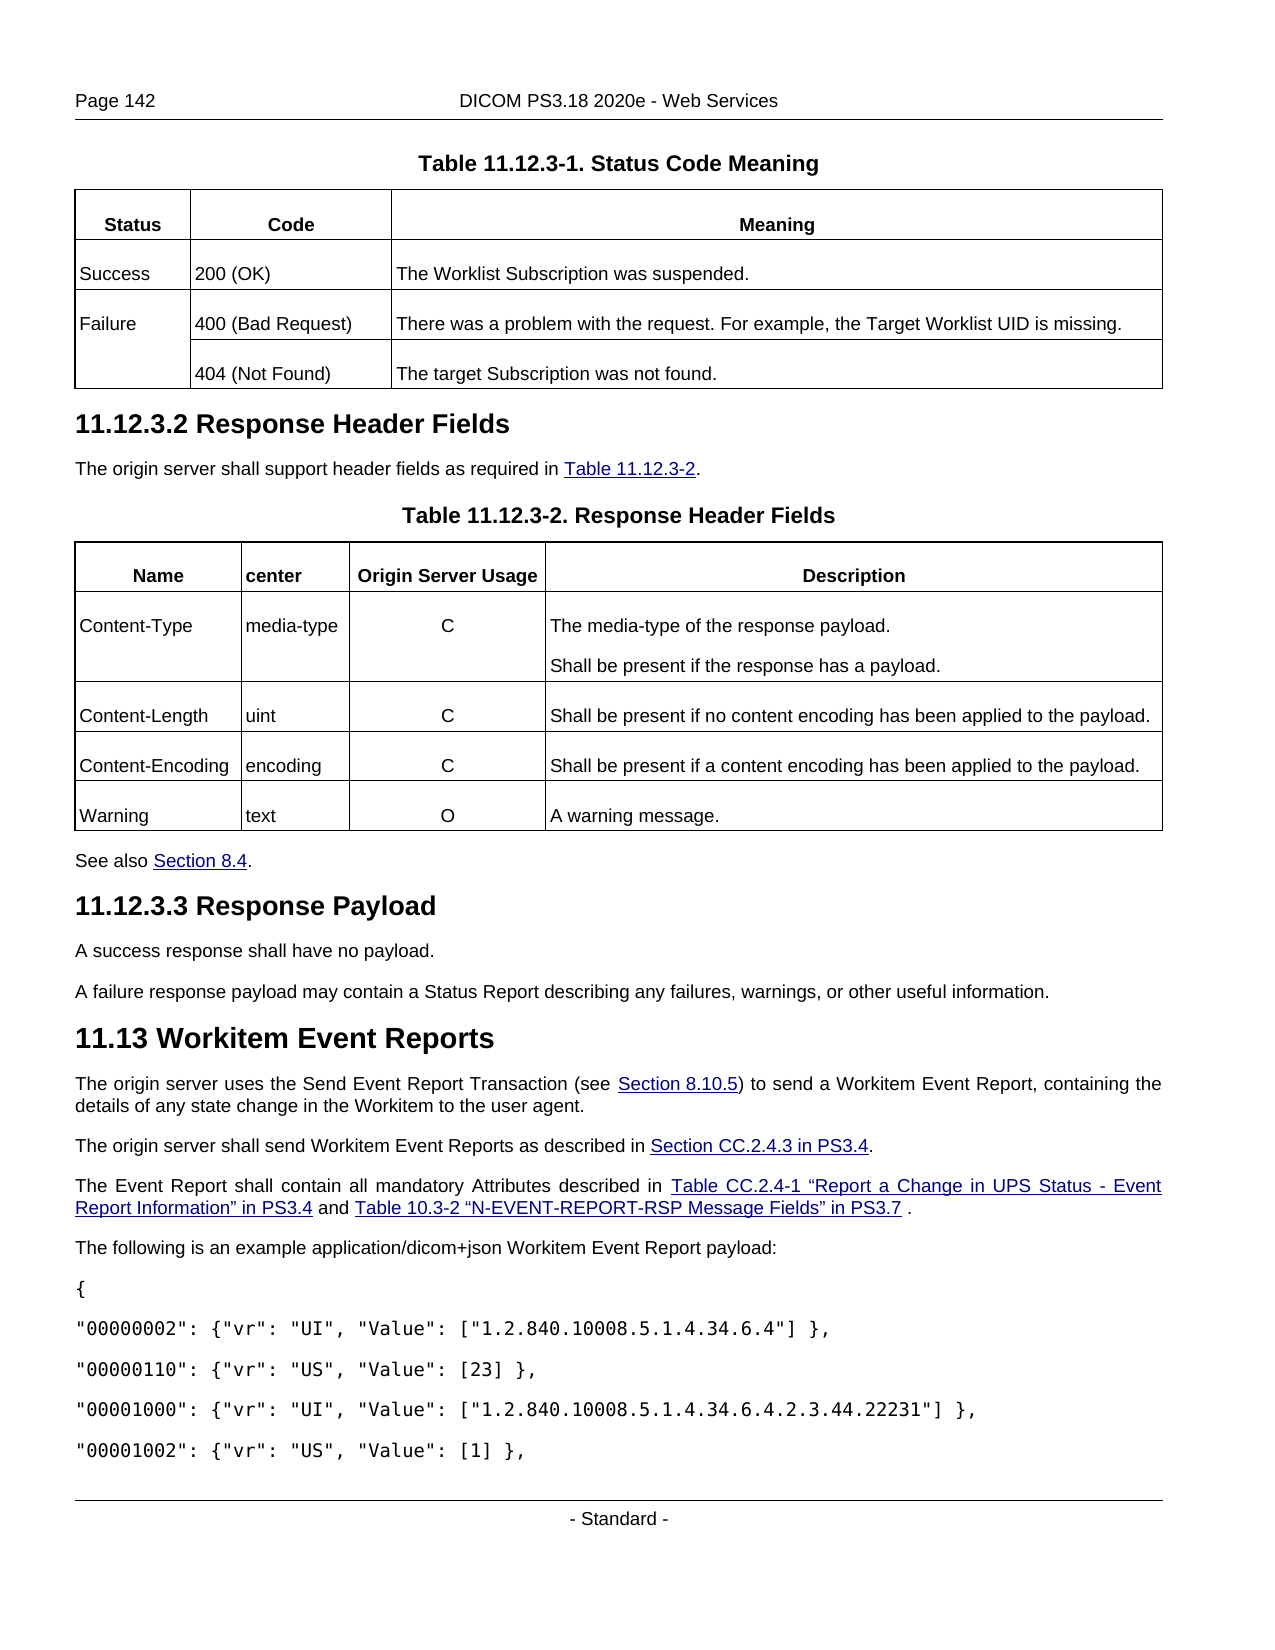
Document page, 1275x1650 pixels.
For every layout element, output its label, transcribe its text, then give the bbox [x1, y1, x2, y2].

text 11.12.3.3 Response Payload [75, 890, 1162, 921]
text 11.13 Workitem Event Reports [75, 1021, 1162, 1054]
table_header Description [546, 543, 1162, 591]
table_cell Content-Length [76, 682, 241, 731]
table_header Origin Server Usage [350, 543, 545, 591]
table_cell C [350, 732, 545, 780]
text "00001000": {"vr": "UI", "Value": ["1.2.840.10008.5.1.4.34.6.4.2.3.44.22231"] }, [75, 1399, 1162, 1421]
table_cell Warning [76, 781, 241, 830]
text The following is an example application/dicom+json Workitem Event Report payload: [75, 1237, 1162, 1259]
table_cell 404 (Not Found) [191, 340, 391, 388]
text "00000002": {"vr": "UI", "Value": ["1.2.840.10008.5.1.4.34.6.4"] }, [75, 1318, 1162, 1340]
table_cell Shall be present if a content encoding has been applied to the payload. [546, 732, 1162, 780]
text 11.12.3.2 Response Header Fields [75, 408, 1162, 439]
table_cell Content-Encoding [76, 732, 241, 780]
table_cell The Worklist Subscription was suspended. [392, 240, 1162, 289]
text A failure response payload may contain a Status Report describing any failures, warnings, or other useful information. [75, 981, 1162, 1002]
text { [75, 1277, 1162, 1299]
table_cell uint [242, 682, 349, 731]
text Table 11.12.3-1. Status Code Meaning [75, 150, 1162, 176]
table_header Status [76, 190, 190, 239]
table_cell 400 (Bad Request) [191, 290, 391, 338]
text See also Section 8.4. [75, 850, 1162, 871]
text The Event Report shall contain all mandatory Attributes described in Table CC.2.4-1 “Report a Change in UPS Status - Event Report Information” in PS3.4 and Table 10.3-2 “N-EVENT-REPORT-RSP Message Fields” in PS3.7 . [75, 1175, 1162, 1218]
table_cell The media-type of the response payload. Shall be present if the response has a payload. [546, 592, 1162, 681]
text A success response shall have no payload. [75, 940, 1162, 962]
table_cell Content-Type [76, 592, 241, 681]
text The origin server uses the Send Event Report Transaction (see Section 8.10.5) to send a Workitem Event Report, containing the details of any state change in the Workitem to the user agent. [75, 1073, 1162, 1116]
table_header Code [191, 190, 391, 239]
table_header center [242, 543, 349, 591]
table_cell encoding [242, 732, 349, 780]
table_cell 200 (OK) [191, 240, 391, 289]
table_cell There was a problem with the request. For example, the Target Worklist UID is missing. [392, 290, 1162, 338]
table_cell C [350, 682, 545, 731]
table_cell The target Subscription was not found. [392, 340, 1162, 388]
table_cell C [350, 592, 545, 681]
table_header Name [76, 543, 241, 591]
table_cell Failure [76, 290, 190, 388]
text Table 11.12.3-2. Response Header Fields [75, 502, 1162, 528]
table_cell A warning message. [546, 781, 1162, 830]
text "00000110": {"vr": "US", "Value": [23] }, [75, 1359, 1162, 1381]
table_cell O [350, 781, 545, 830]
table_cell Shall be present if no content encoding has been applied to the payload. [546, 682, 1162, 731]
text "00001002": {"vr": "US", "Value": [1] }, [75, 1440, 1162, 1462]
table_cell Success [76, 240, 190, 289]
table_cell text [242, 781, 349, 830]
table_cell media-type [242, 592, 349, 681]
table_header Meaning [392, 190, 1162, 239]
text The origin server shall support header fields as required in Table 11.12.3-2. [75, 458, 1162, 479]
text The origin server shall send Workitem Event Reports as described in Section CC.2.4.3 in PS3.4. [75, 1135, 1162, 1157]
